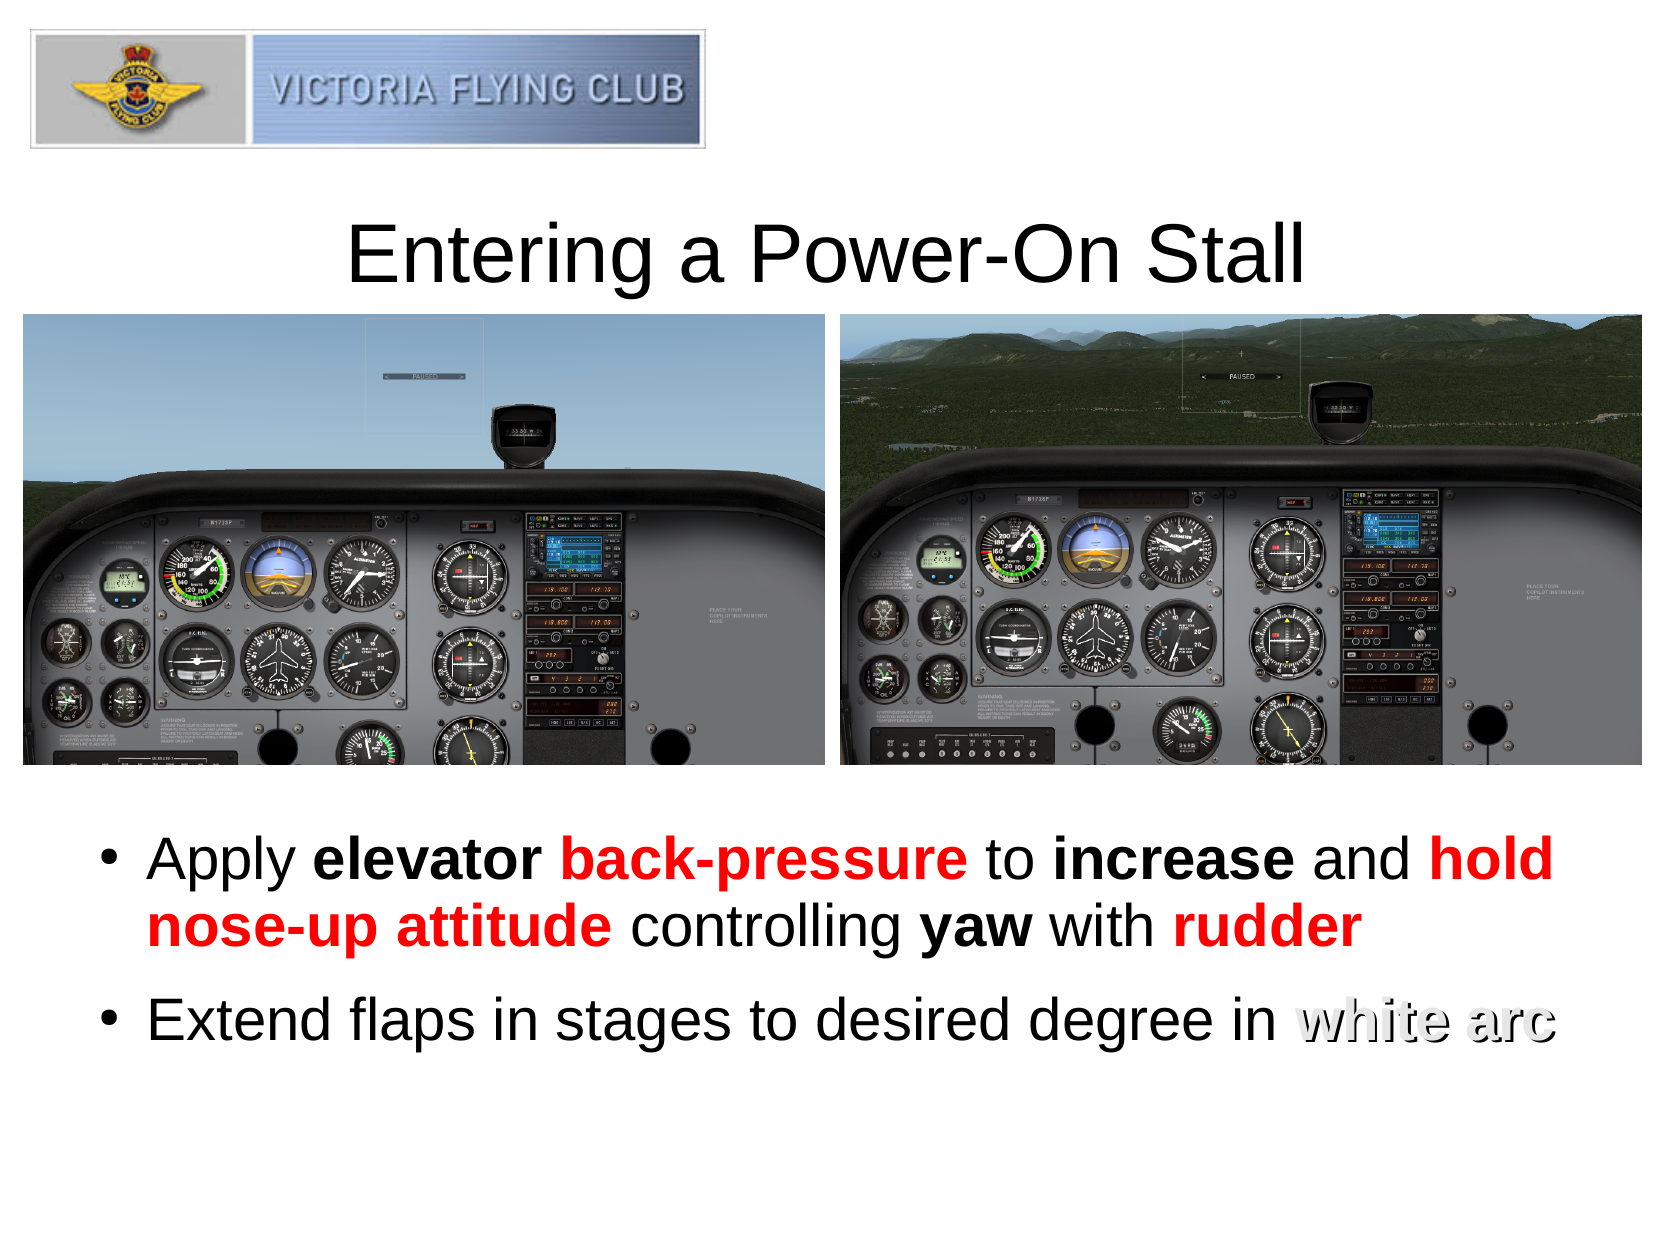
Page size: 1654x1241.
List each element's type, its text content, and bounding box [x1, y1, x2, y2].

picture [23, 314, 826, 766]
picture [840, 314, 1642, 766]
title Entering a Power-On Stall [82, 150, 1571, 358]
picture [30, 29, 706, 149]
list Apply elevator back-pressure to increase and hold nose-up attitude controlling yaw with rudder Extend flaps in stages to desired degree in white arc [82, 825, 1571, 1156]
